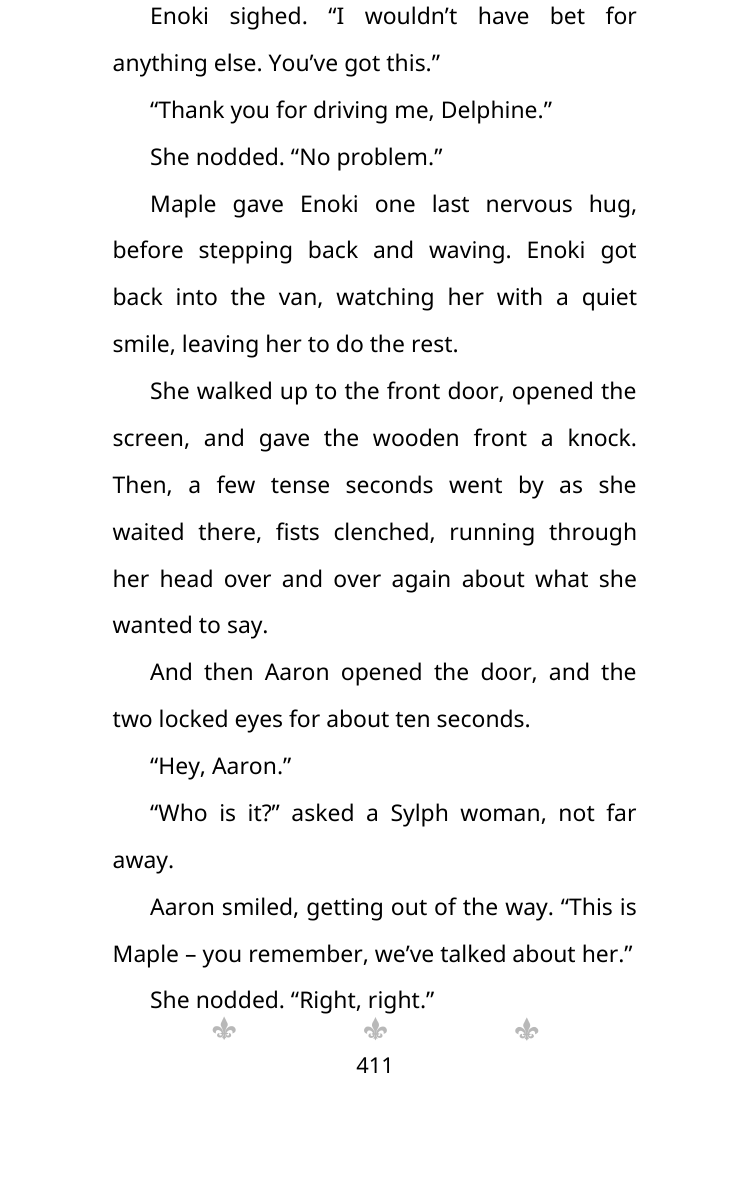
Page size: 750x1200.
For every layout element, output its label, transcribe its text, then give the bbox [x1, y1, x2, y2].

text Enoki sighed. “I wouldn’t have bet for anything else. You’ve got this.” [112, 0, 637, 78]
text “Who is it?” asked a Sylph woman, not far away. [112, 797, 637, 875]
text She nodded. “No problem.” [112, 141, 637, 172]
text Aaron smiled, getting out of the way. “This is Maple – you remember, we’ve talked about her.” [112, 891, 637, 969]
text “Thank you for driving me, Delphine.” [112, 94, 637, 125]
text She nodded. “Right, right.” [112, 984, 637, 1016]
text “Hey, Aaron.” [112, 750, 637, 781]
text And then Aaron opened the door, and the two locked eyes for about ten seconds. [112, 656, 637, 734]
text Maple gave Enoki one last nervous hug, before stepping back and waving. Enoki got back into the van, watching her with a quiet smile, leaving her to do the rest. [112, 187, 637, 359]
text She walked up to the front door, opened the screen, and gave the wooden front a knock. Then, a few tense seconds went by as she waited there, fists clenched, running through her head over and over again about what she wanted to say. [112, 375, 637, 641]
